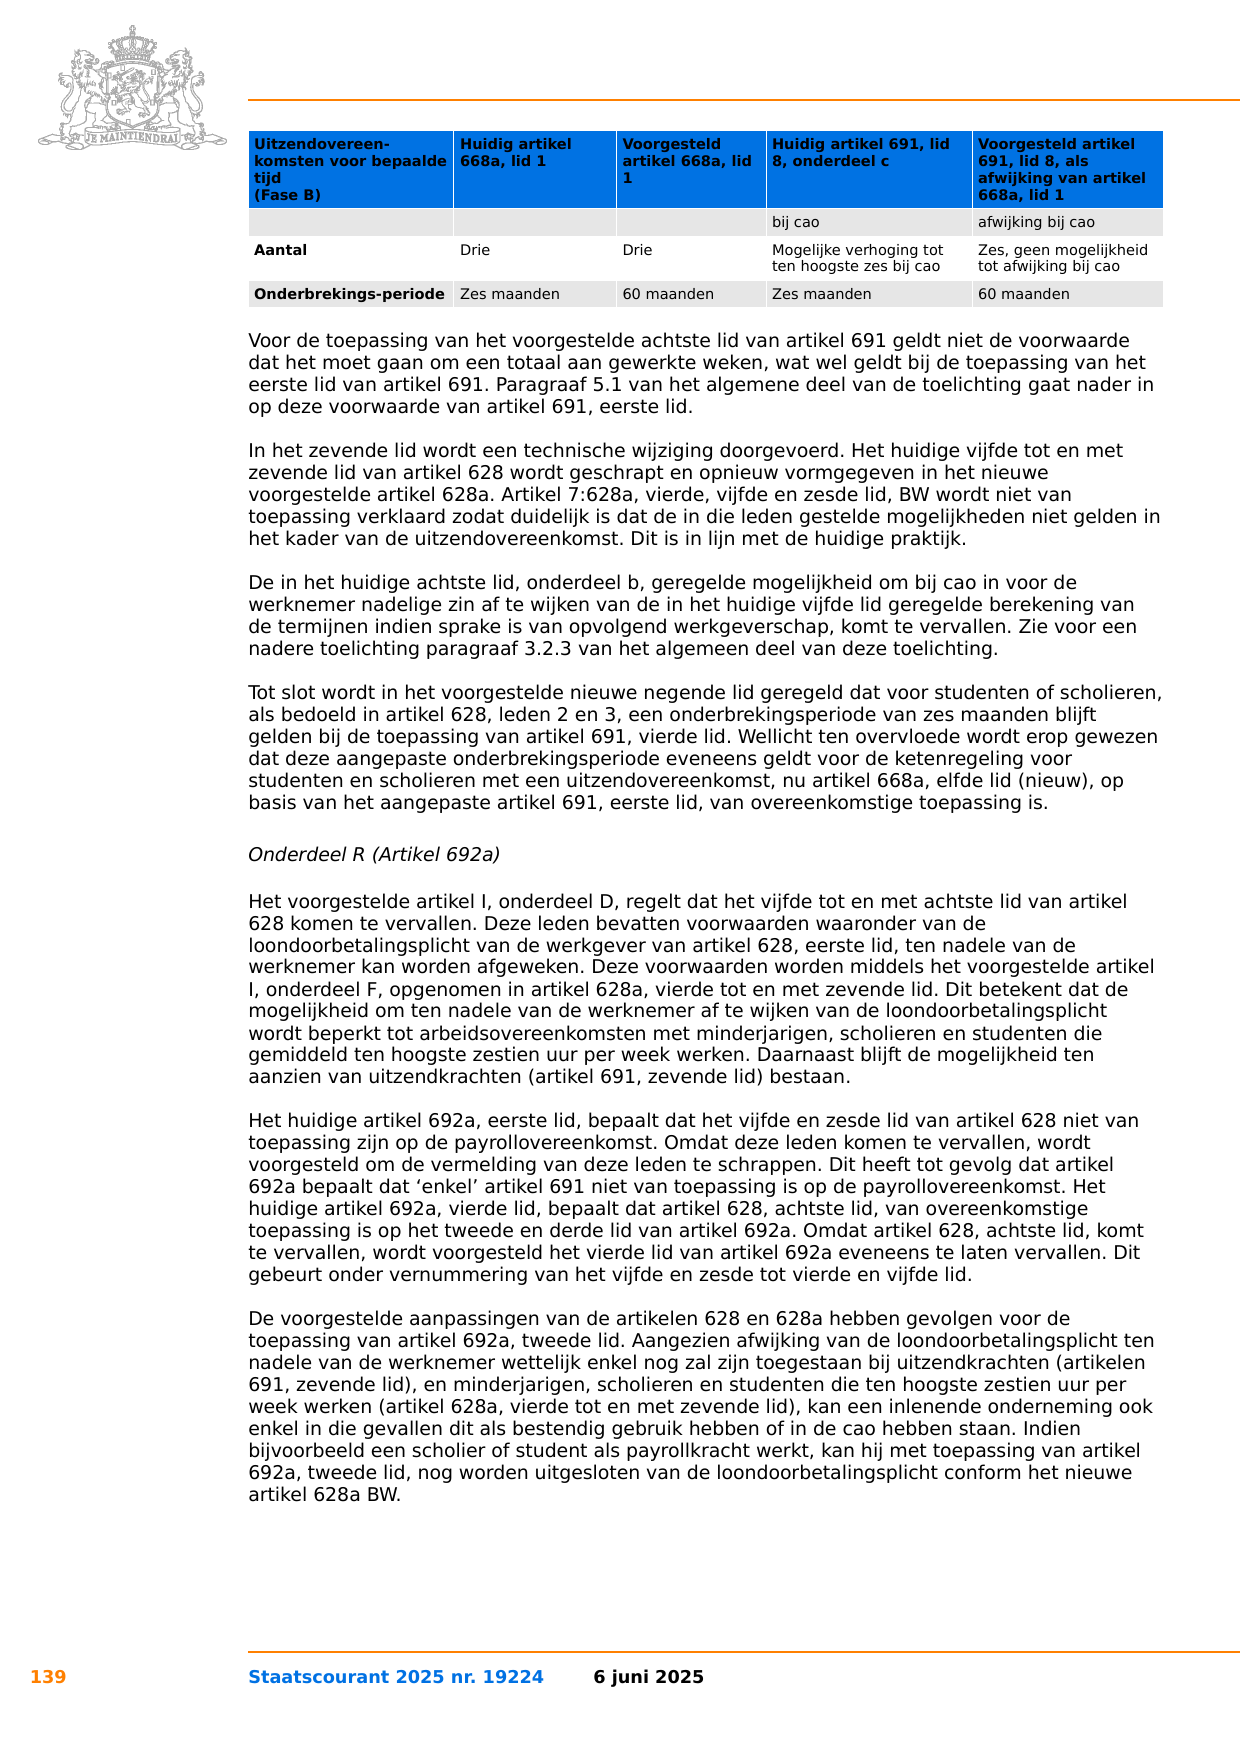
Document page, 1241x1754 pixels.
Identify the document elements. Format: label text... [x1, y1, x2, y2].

text Tot slot wordt in het voorgestelde nieuwe negende lid geregeld dat voor studenten of scholieren, als bedoeld in artikel 628, leden 2 en 3, een onderbrekingsperiode van zes maanden blijft gelden bij de toepassing van artikel 691, vierde lid. Wellicht ten overvloede wordt erop gewezen dat deze aangepaste onderbrekingsperiode eveneens geldt voor de ketenregeling voor studenten en scholieren met een uitzendovereenkomst, nu artikel 668a, elfde lid (nieuw), op basis van het aangepaste artikel 691, eerste lid, van overeenkomstige toepassing is. [248, 682, 1163, 813]
table_cell [249, 209, 453, 236]
text Het voorgestelde artikel I, onderdeel D, regelt dat het vijfde tot en met achtste lid van artikel 628 komen te vervallen. Deze leden bevatten voorwaarden waaronder van de loondoorbetalingsplicht van de werkgever van artikel 628, eerste lid, ten nadele van de werknemer kan worden afgeweken. Deze voorwaarden worden middels het voorgestelde artikel I, onderdeel F, opgenomen in artikel 628a, vierde tot en met zevende lid. Dit betekent dat de mogelijkheid om ten nadele van de werknemer af te wijken van de loondoorbetalingsplicht wordt beperkt tot arbeidsovereenkomsten met minderjarigen, scholieren en studenten die gemiddeld ten hoogste zestien uur per week werken. Daarnaast blijft de mogelijkheid ten aanzien van uitzendkrachten (artikel 691, zevende lid) bestaan. [248, 891, 1163, 1088]
table_header Huidig artikel 668a, lid 1 [454, 131, 616, 208]
table_cell Aantal [249, 237, 453, 280]
subtitle Onderdeel R (Artikel 692a) [248, 843, 1163, 866]
table_cell [454, 209, 616, 236]
table_header Voorgesteld artikel 668a, lid 1 [617, 131, 766, 208]
picture [38, 25, 227, 150]
text Voor de toepassing van het voorgestelde achtste lid van artikel 691 geldt niet de voorwaarde dat het moet gaan om een totaal aan gewerkte weken, wat wel geldt bij de toepassing van het eerste lid van artikel 691. Paragraaf 5.1 van het algemene deel van de toelichting gaat nader in op deze voorwaarde van artikel 691, eerste lid. [248, 330, 1163, 418]
table_cell 60 maanden [973, 281, 1163, 307]
table_cell Zes maanden [767, 281, 972, 307]
table_cell Mogelijke verhoging tot ten hoogste zes bij cao [767, 237, 972, 280]
table_header Uitzendovereen-komsten voor bepaalde tijd (Fase B) [249, 131, 453, 208]
table_cell Onderbrekings-periode [249, 281, 453, 307]
table_cell 60 maanden [617, 281, 766, 307]
text Het huidige artikel 692a, eerste lid, bepaalt dat het vijfde en zesde lid van artikel 628 niet van toepassing zijn op de payrollovereenkomst. Omdat deze leden komen te vervallen, wordt voorgesteld om de vermelding van deze leden te schrappen. Dit heeft tot gevolg dat artikel 692a bepaalt dat ‘enkel’ artikel 691 niet van toepassing is op de payrollovereenkomst. Het huidige artikel 692a, vierde lid, bepaalt dat artikel 628, achtste lid, van overeenkomstige toepassing is op het tweede en derde lid van artikel 692a. Omdat artikel 628, achtste lid, komt te vervallen, wordt voorgesteld het vierde lid van artikel 692a eveneens te laten vervallen. Dit gebeurt onder vernummering van het vijfde en zesde tot vierde en vijfde lid. [248, 1110, 1163, 1286]
table_cell bij cao [767, 209, 972, 236]
table_cell Zes maanden [454, 281, 616, 307]
table_header Voorgesteld artikel 691, lid 8, als afwijking van artikel 668a, lid 1 [973, 131, 1163, 208]
table_cell Zes, geen mogelijkheid tot afwijking bij cao [973, 237, 1163, 280]
table_cell Drie [617, 237, 766, 280]
table_cell afwijking bij cao [973, 209, 1163, 236]
table_cell Drie [454, 237, 616, 280]
text In het zevende lid wordt een technische wijziging doorgevoerd. Het huidige vijfde tot en met zevende lid van artikel 628 wordt geschrapt en opnieuw vormgegeven in het nieuwe voorgestelde artikel 628a. Artikel 7:628a, vierde, vijfde en zesde lid, BW wordt niet van toepassing verklaard zodat duidelijk is dat de in die leden gestelde mogelijkheden niet gelden in het kader van de uitzendovereenkomst. Dit is in lijn met de huidige praktijk. [248, 440, 1163, 550]
table_cell [617, 209, 766, 236]
table_header Huidig artikel 691, lid 8, onderdeel c [767, 131, 972, 208]
text De in het huidige achtste lid, onderdeel b, geregelde mogelijkheid om bij cao in voor de werknemer nadelige zin af te wijken van de in het huidige vijfde lid geregelde berekening van de termijnen indien sprake is van opvolgend werkgeverschap, komt te vervallen. Zie voor een nadere toelichting paragraaf 3.2.3 van het algemeen deel van deze toelichting. [248, 572, 1163, 660]
text De voorgestelde aanpassingen van de artikelen 628 en 628a hebben gevolgen voor de toepassing van artikel 692a, tweede lid. Aangezien afwijking van de loondoorbetalingsplicht ten nadele van de werknemer wettelijk enkel nog zal zijn toegestaan bij uitzendkrachten (artikelen 691, zevende lid), en minderjarigen, scholieren en studenten die ten hoogste zestien uur per week werken (artikel 628a, vierde tot en met zevende lid), kan een inlenende onderneming ook enkel in die gevallen dit als bestendig gebruik hebben of in de cao hebben staan. Indien bijvoorbeeld een scholier of student als payrollkracht werkt, kan hij met toepassing van artikel 692a, tweede lid, nog worden uitgesloten van de loondoorbetalingsplicht conform het nieuwe artikel 628a BW. [248, 1308, 1163, 1506]
